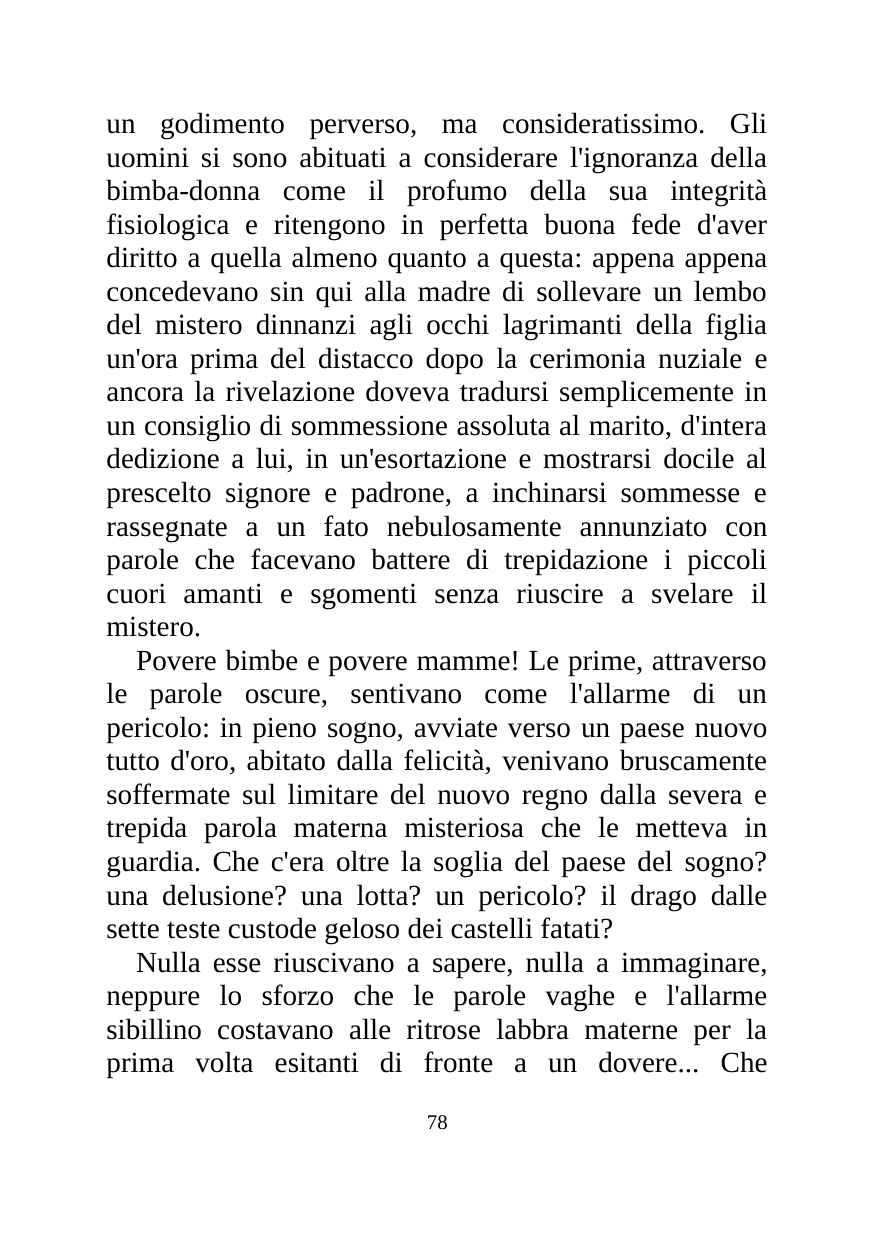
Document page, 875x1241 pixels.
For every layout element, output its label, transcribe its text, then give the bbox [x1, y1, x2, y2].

text Povere bimbe e povere mamme! Le prime, attraverso le parole oscure, sentivano come l'allarme di un pericolo: in pieno sogno, avviate verso un paese nuovo tutto d'oro, abitato dalla felicità, venivano bruscamente soffermate sul limitare del nuovo regno dalla severa e trepida parola materna misteriosa che le metteva in guardia. Che c'era oltre la soglia del paese del sogno? una delusione? una lotta? un pericolo? il drago dalle sette teste custode geloso dei castelli fatati? [106, 643, 768, 945]
text Nulla esse riuscivano a sapere, nulla a immaginare, neppure lo sforzo che le parole vaghe e l'allarme sibillino costavano alle ritrose labbra materne per la prima volta esitanti di fronte a un dovere... Che [106, 945, 768, 1079]
text un godimento perverso, ma consideratissimo. Gli uomini si sono abituati a considerare l'ignoranza della bimba-donna come il profumo della sua integrità fisiologica e ritengono in perfetta buona fede d'aver diritto a quella almeno quanto a questa: appena appena concedevano sin qui alla madre di sollevare un lembo del mistero dinnanzi agli occhi lagrimanti della figlia un'ora prima del distacco dopo la cerimonia nuziale e ancora la rivelazione doveva tradursi semplicemente in un consiglio di sommessione assoluta al marito, d'intera dedizione a lui, in un'esortazione e mostrarsi docile al prescelto signore e padrone, a inchinarsi sommesse e rassegnate a un fato nebulosamente annunziato con parole che facevano battere di trepidazione i piccoli cuori amanti e sgomenti senza riuscire a svelare il mistero. [106, 106, 768, 643]
